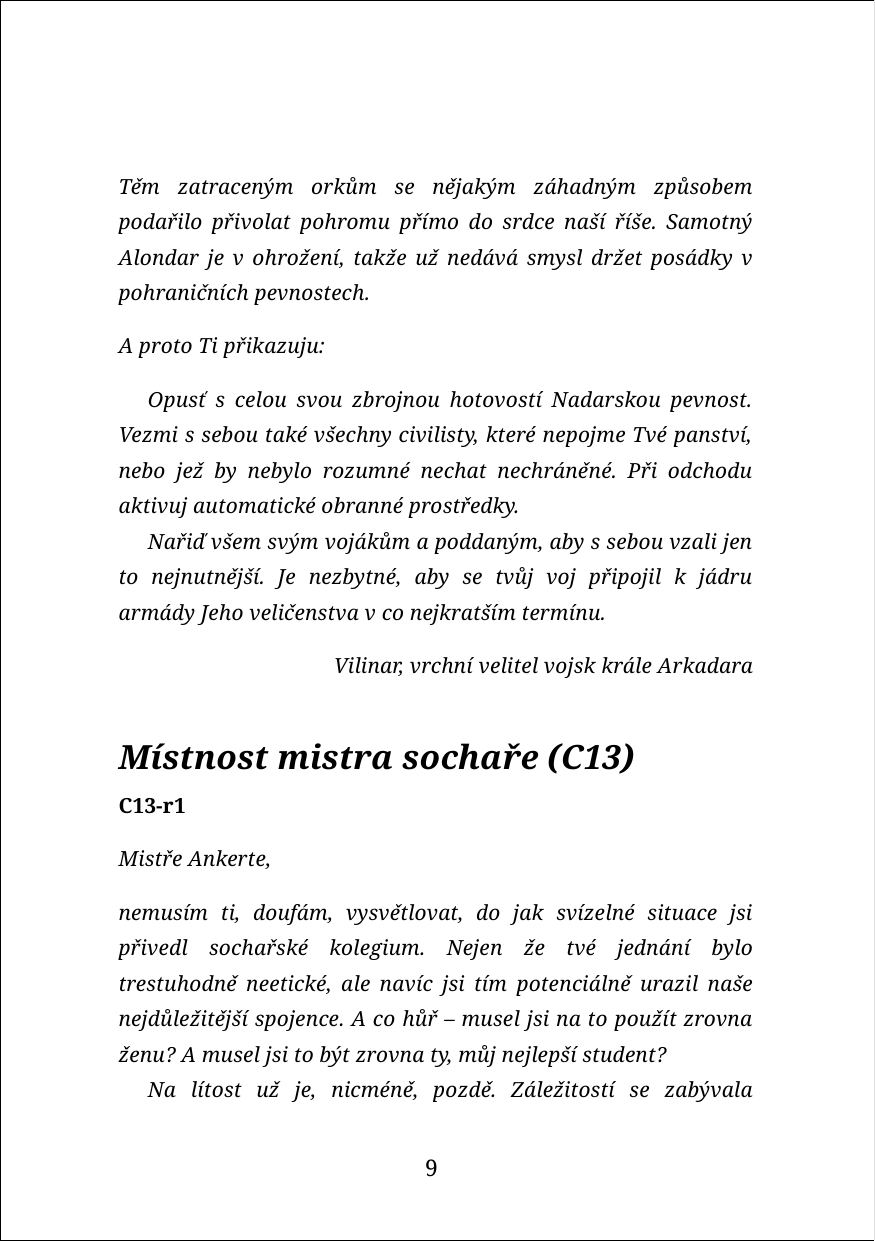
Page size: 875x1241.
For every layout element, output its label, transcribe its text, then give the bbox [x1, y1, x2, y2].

text Opusť s celou svou zbrojnou hotovostí Nadarskou pevnost. Vezmi s sebou také všechny civilisty, které nepojme Tvé panství, nebo jež by nebylo rozumné nechat nechráněné. Při odchodu aktivuj automatické obranné prostředky. Nařiď všem svým vojákům a poddaným, aby s sebou vzali jen to nejnutnější. Je nezbytné, aby se tvůj voj připojil k jádru armády Jeho veličenstva v co nejkratším termínu. [118, 385, 756, 626]
text nemusím ti, doufám, vysvětlovat, do jak svízelné situace jsi přivedl sochařské kolegium. Nejen že tvé jednání bylo trestuhodně neetické, ale navíc jsi tím potenciálně urazil naše nejdůležitější spojence. A co hůř – musel jsi na to použít zrovna ženu? A musel jsi to být zrovna ty, můj nejlepší student? Na lítost už je, nicméně, pozdě. Záležitostí se zabývala [118, 898, 756, 1104]
text Těm zatraceným orkům se nějakým záhadným způsobem podařilo přivolat pohromu přímo do srdce naší říše. Samotný Alondar je v ohrožení, takže už nedává smysl držet posádky v pohraničních pevnostech. [118, 172, 756, 307]
text A proto Ti přikazuju: [118, 332, 756, 360]
text Mistře Ankerte, [118, 844, 756, 873]
text Vilinar, vrchní velitel vojsk krále Arkadara [118, 651, 756, 679]
text C13-r1 [118, 791, 756, 819]
subtitle Místnost mistra sochaře (C13) [118, 734, 756, 779]
